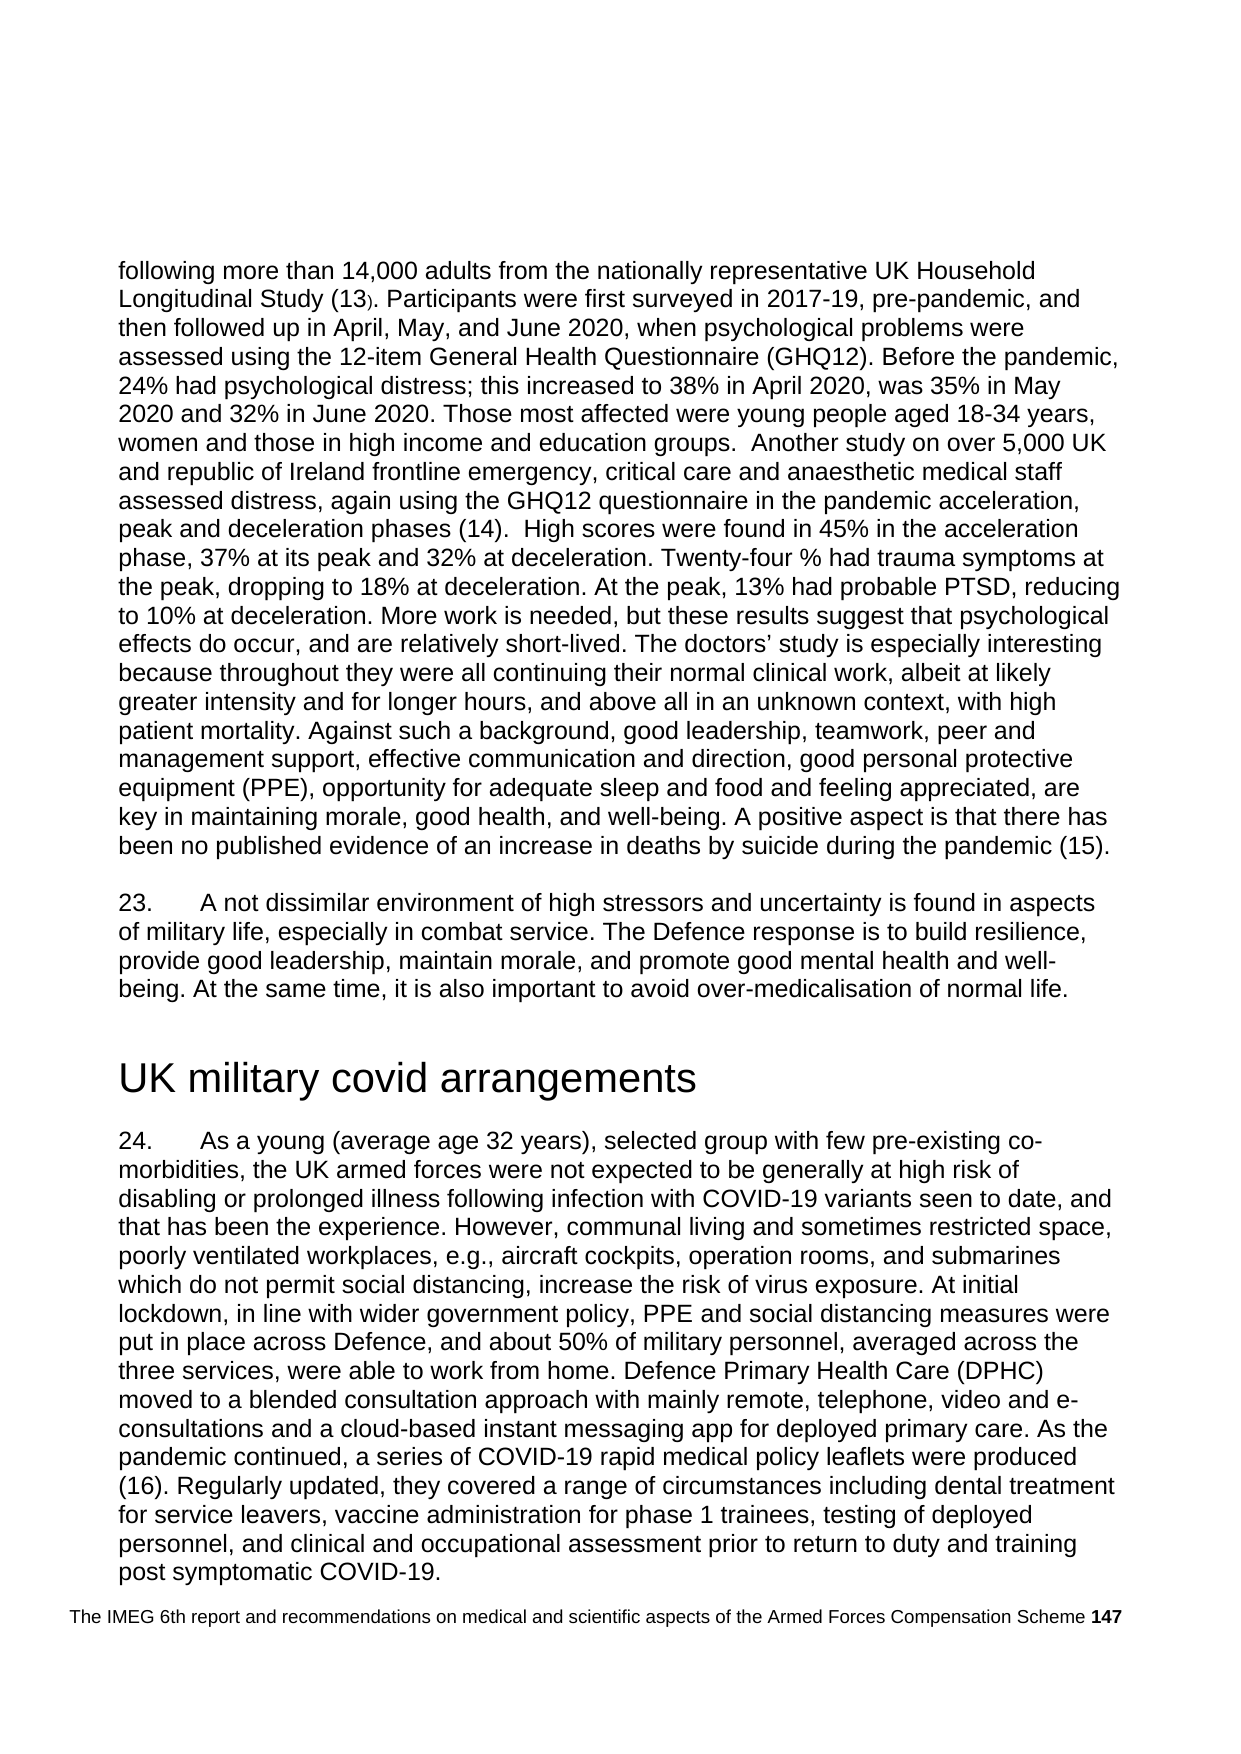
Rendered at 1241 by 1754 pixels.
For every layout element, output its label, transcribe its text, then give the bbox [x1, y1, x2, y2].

list As a young (average age 32 years), selected group with few pre-existing co-morbidities, the UK armed forces were not expected to be generally at high risk of disabling or prolonged illness following infection with COVID-19 variants seen to date, and that has been the experience. However, communal living and sometimes restricted space, poorly ventilated workplaces, e.g., aircraft cockpits, operation rooms, and submarines which do not permit social distancing, increase the risk of virus exposure. At initial lockdown, in line with wider government policy, PPE and social distancing measures were put in place across Defence, and about 50% of military personnel, averaged across the three services, were able to work from home. Defence Primary Health Care (DPHC) moved to a blended consultation approach with mainly remote, telephone, video and e-consultations and a cloud-based instant messaging app for deployed primary care. As the pandemic continued, a series of COVID-19 rapid medical policy leaflets were produced (16). Regularly updated, they covered a range of circumstances including dental treatment for service leavers, vaccine administration for phase 1 trainees, testing of deployed personnel, and clinical and occupational assessment prior to return to duty and training post symptomatic COVID-19. [118, 1126, 1122, 1586]
list A not dissimilar environment of high stressors and uncertainty is found in aspects of military life, especially in combat service. The Defence response is to build resilience, provide good leadership, maintain morale, and promote good mental health and well-being. At the same time, it is also important to avoid over-medicalisation of normal life. [118, 888, 1122, 1003]
list following more than 14,000 adults from the nationally representative UK Household Longitudinal Study (13). Participants were first surveyed in 2017-19, pre-pandemic, and then followed up in April, May, and June 2020, when psychological problems were assessed using the 12-item General Health Questionnaire (GHQ12). Before the pandemic, 24% had psychological distress; this increased to 38% in April 2020, was 35% in May 2020 and 32% in June 2020. Those most affected were young people aged 18-34 years, women and those in high income and education groups. Another study on over 5,000 UK and republic of Ireland frontline emergency, critical care and anaesthetic medical staff assessed distress, again using the GHQ12 questionnaire in the pandemic acceleration, peak and deceleration phases (14). High scores were found in 45% in the acceleration phase, 37% at its peak and 32% at deceleration. Twenty-four % had trauma symptoms at the peak, dropping to 18% at deceleration. At the peak, 13% had probable PTSD, reducing to 10% at deceleration. More work is needed, but these results suggest that psychological effects do occur, and are relatively short-lived. The doctors’ study is especially interesting because throughout they were all continuing their normal clinical work, albeit at likely greater intensity and for longer hours, and above all in an unknown context, with high patient mortality. Against such a background, good leadership, teamwork, peer and management support, effective communication and direction, good personal protective equipment (PPE), opportunity for adequate sleep and food and feeling appreciated, are key in maintaining morale, good health, and well-being. A positive aspect is that there has been no published evidence of an increase in deaths by suicide during the pandemic (15). [118, 256, 1122, 859]
subtitle UK military covid arrangements [118, 1053, 1122, 1101]
